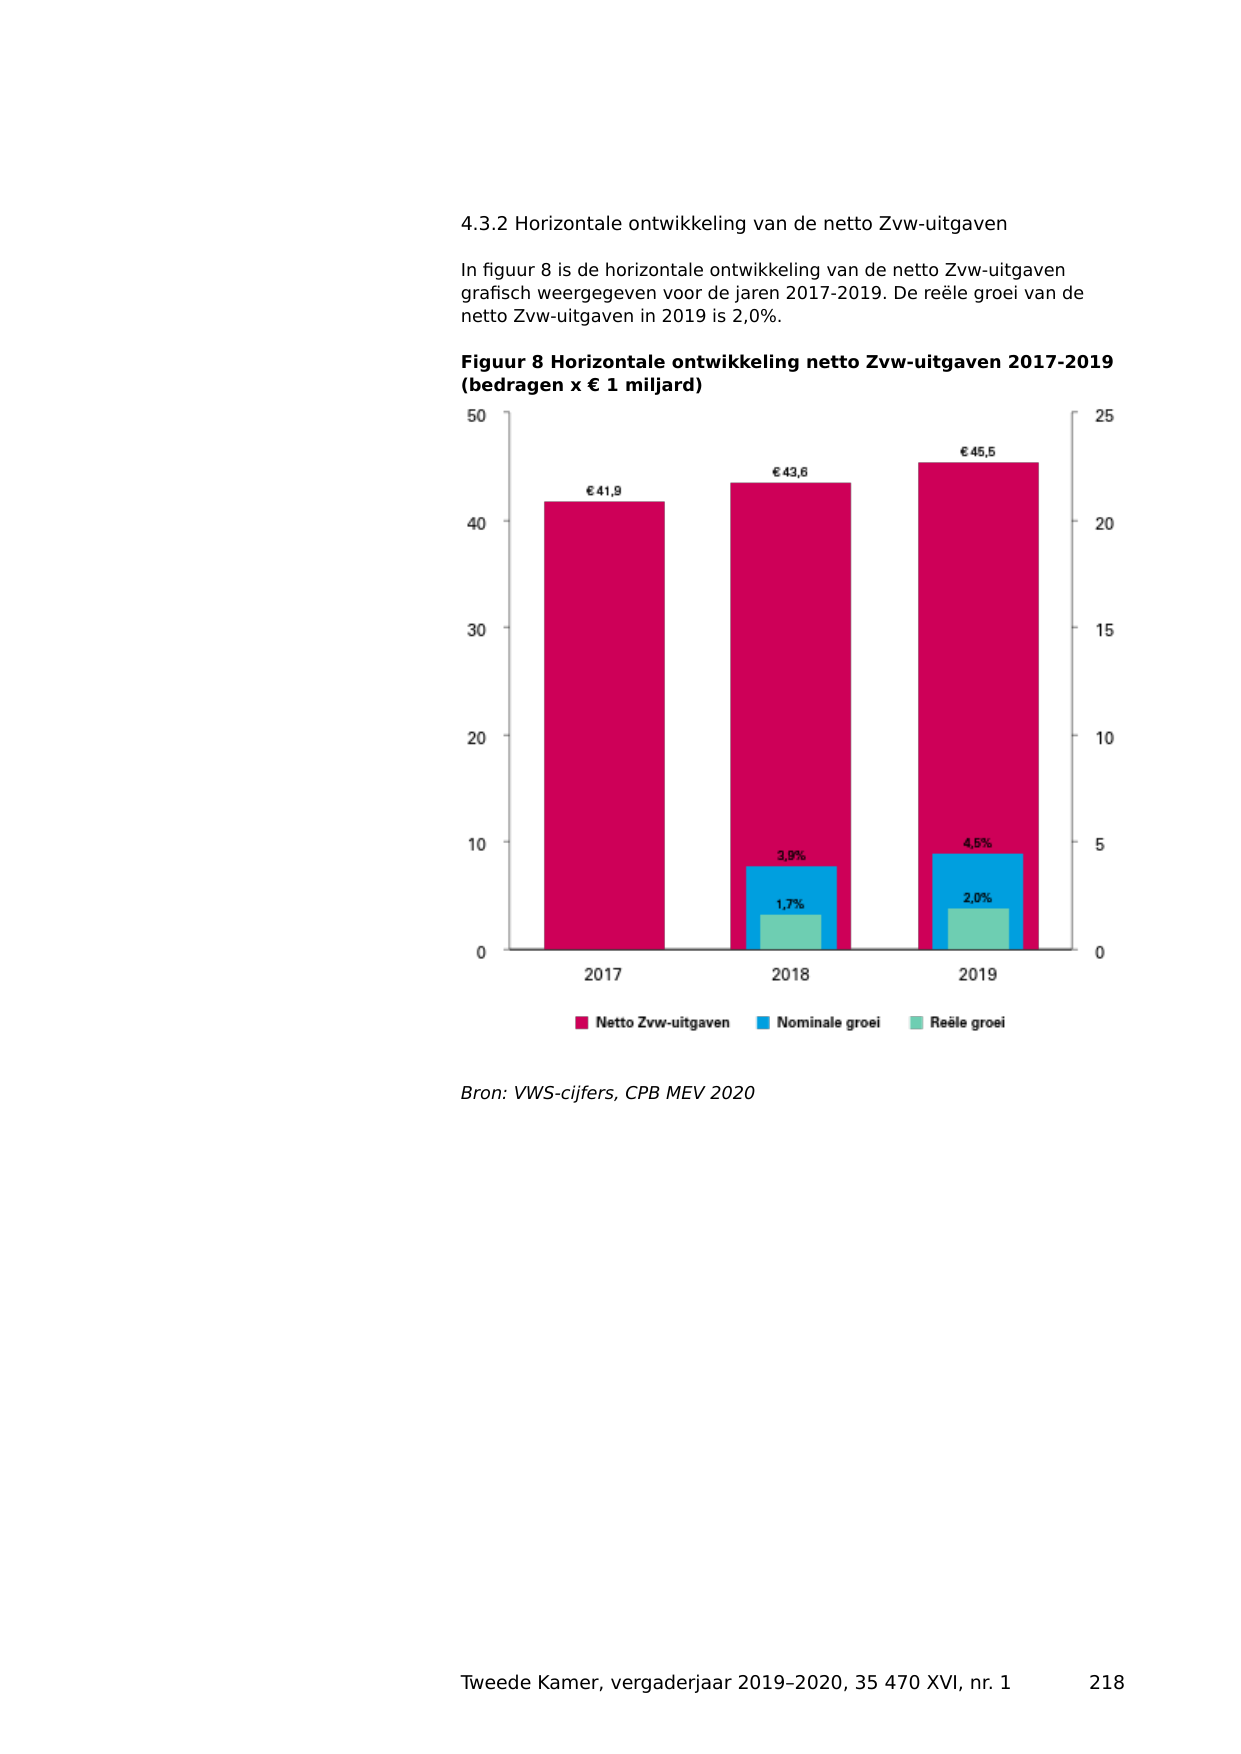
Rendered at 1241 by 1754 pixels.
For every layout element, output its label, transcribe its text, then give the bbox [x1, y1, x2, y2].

text In figuur 8 is de horizontale ontwikkeling van de netto Zvw-uitgaven grafisch weergegeven voor de jaren 2017-2019. De reële groei van de netto Zvw-uitgaven in 2019 is 2,0%. [461, 258, 1125, 327]
title 4.3.2 Horizontale ontwikkeling van de netto Zvw-uitgaven [461, 213, 1125, 235]
text Bron: VWS-cijfers, CPB MEV 2020 [461, 1081, 1125, 1104]
text Figuur 8 Horizontale ontwikkeling netto Zvw-uitgaven 2017-2019 (bedragen x € 1 miljard) [461, 350, 1125, 396]
